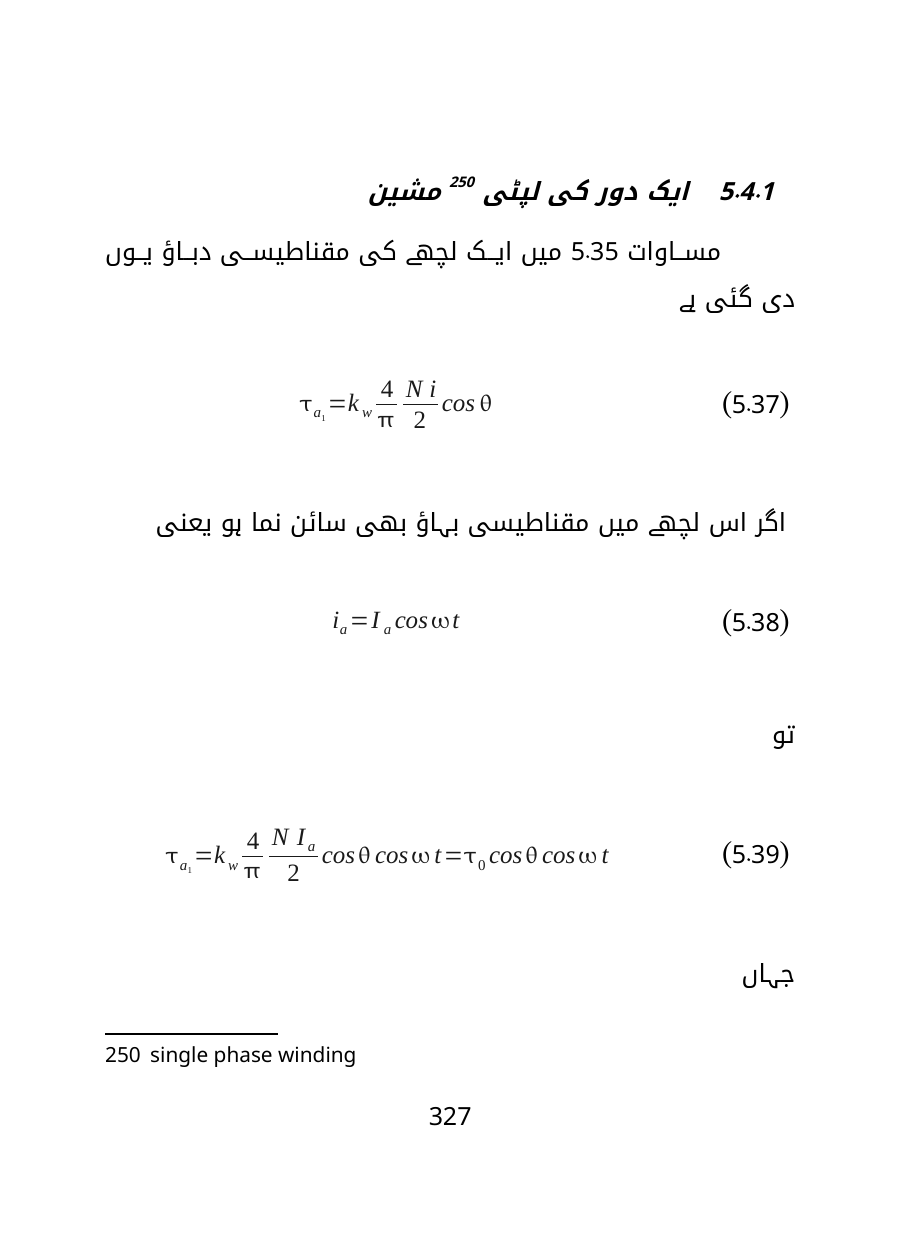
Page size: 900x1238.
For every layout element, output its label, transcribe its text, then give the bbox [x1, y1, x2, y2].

text جہاں [105, 951, 795, 998]
table_header (5.37) [678, 370, 795, 453]
text تو [105, 711, 795, 758]
table_header (5.39) [677, 818, 795, 904]
table_header [105, 818, 677, 904]
list single phase winding [105, 1040, 795, 1068]
text مساوات 5.35 میں ایک لچھے کی مقناطیسی دباؤ یوں دی گئی ہے [105, 228, 795, 323]
table_header (5.38) [678, 593, 795, 664]
subtitle ایک دور کی لپٹی مشین [105, 168, 718, 216]
table_header [105, 593, 678, 664]
table_header [105, 370, 678, 453]
text اگر اس لچھے میں مقناطیسی بہاؤ بھی سائن نما ہو یعنی [105, 499, 795, 547]
